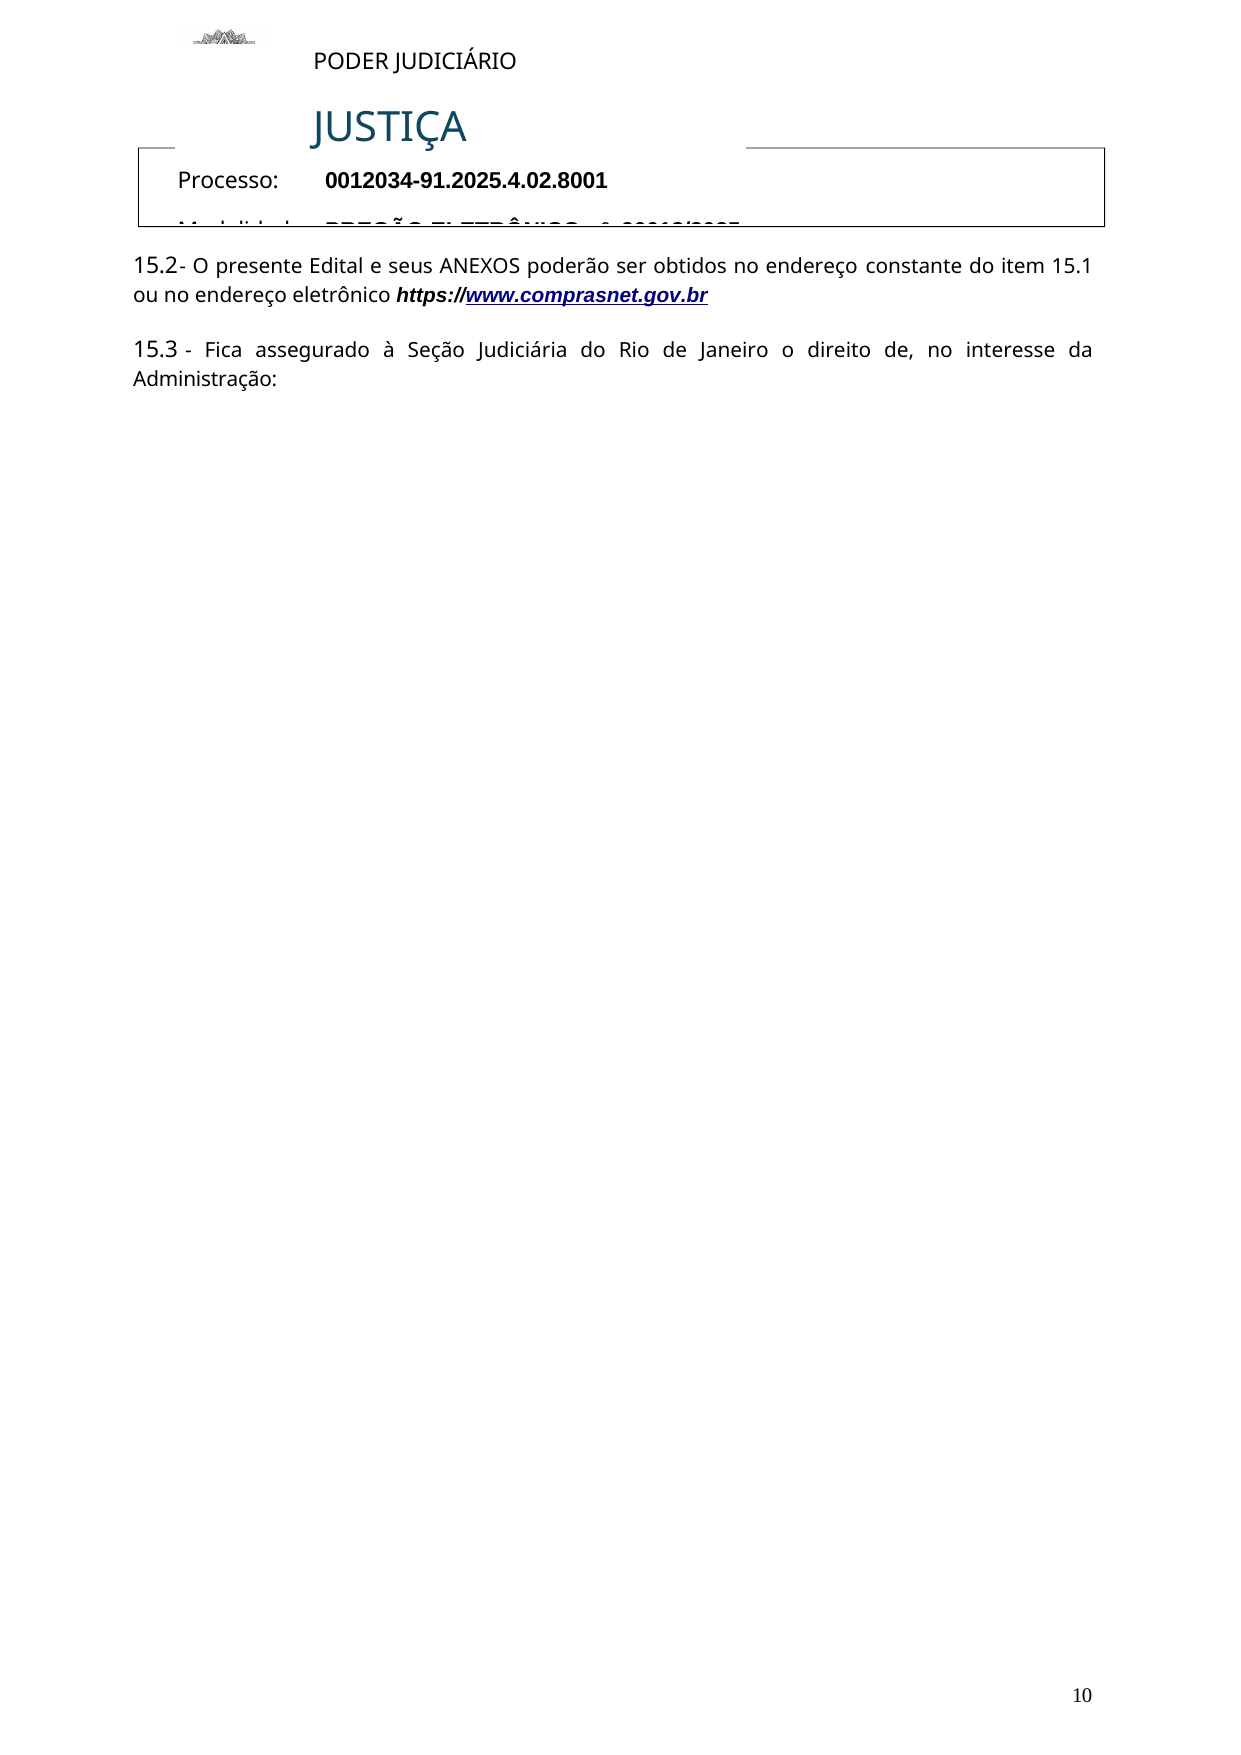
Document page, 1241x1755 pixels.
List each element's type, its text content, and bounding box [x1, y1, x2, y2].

list - O presente Edital e seus ANEXOS poderão ser obtidos no endereço constante do item 15.1 ou no endereço eletrônico https://www.comprasnet.gov.br [133, 249, 1093, 309]
list - Fica assegurado à Seção Judiciária do Rio de Janeiro o direito de, no interesse da Administração: [133, 332, 1093, 392]
